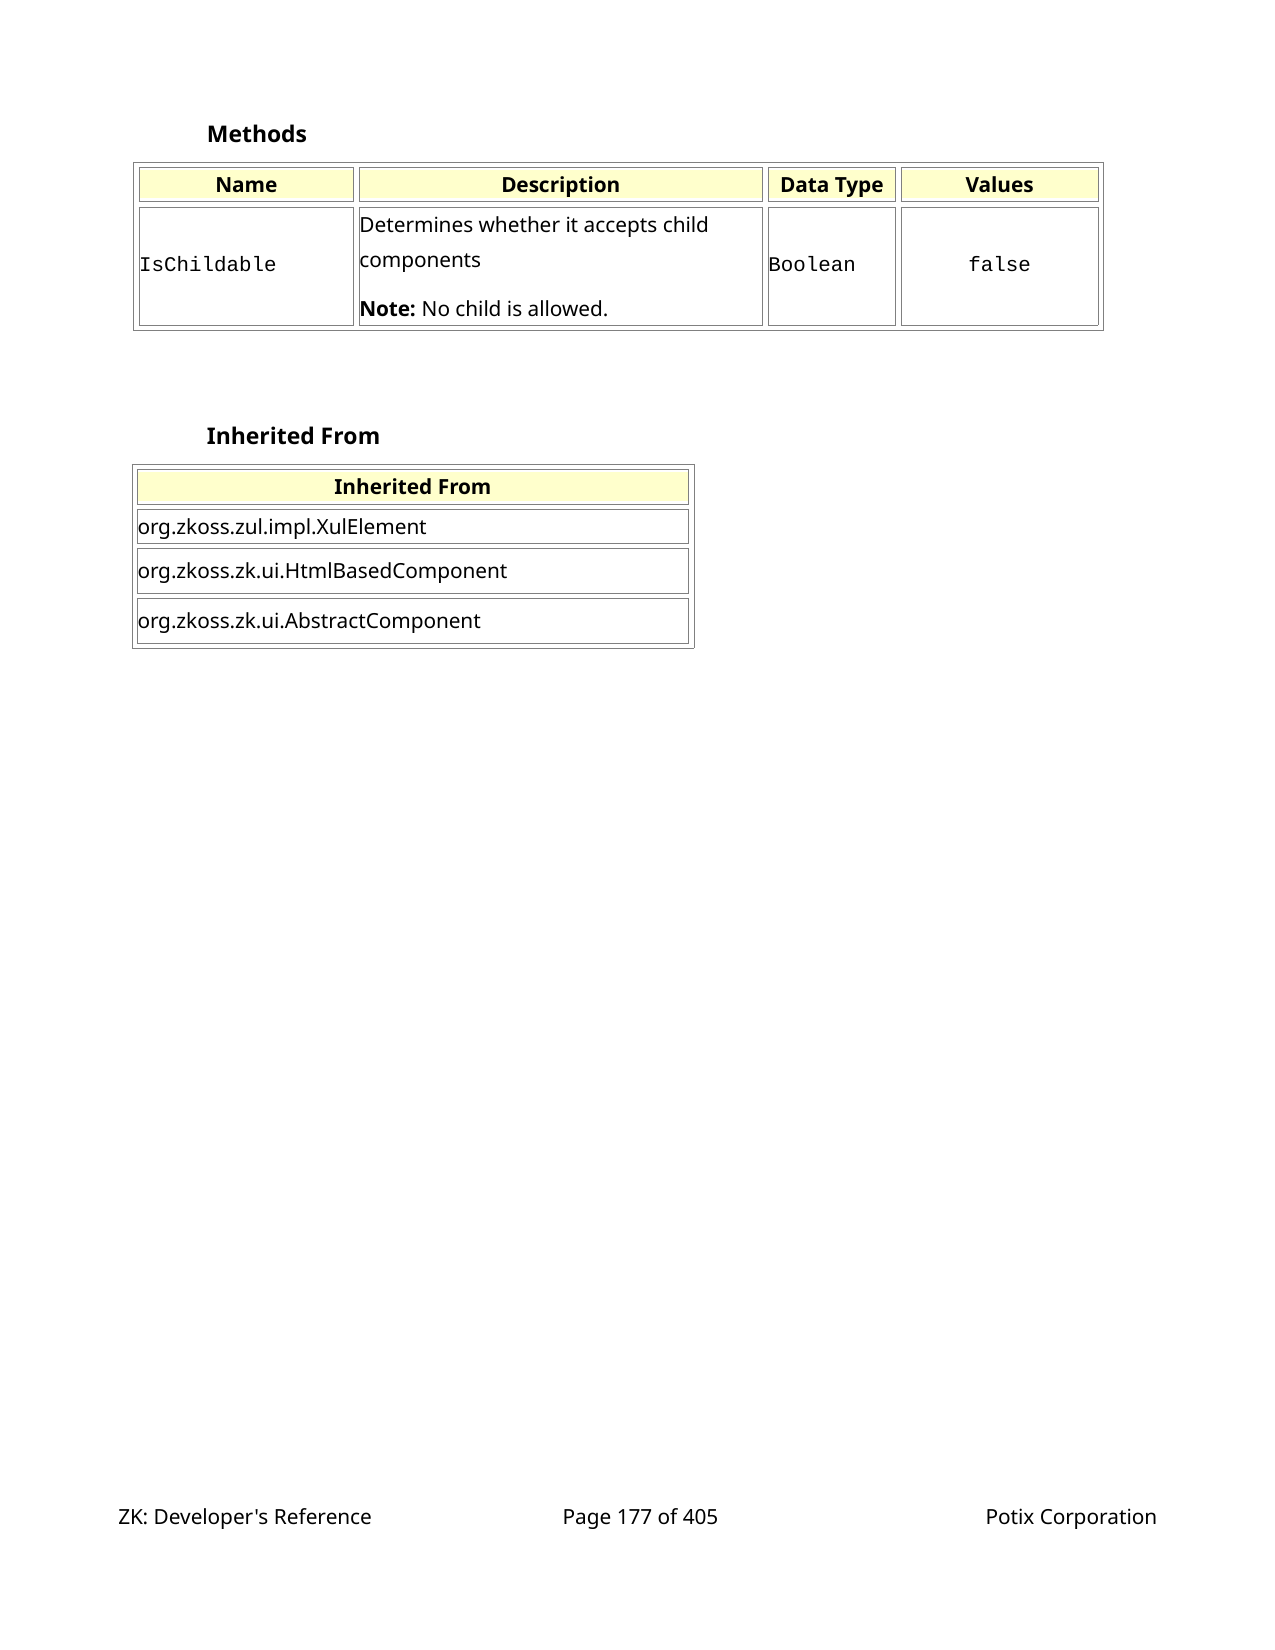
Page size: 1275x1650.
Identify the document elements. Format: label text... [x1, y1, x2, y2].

table_cell org.zkoss.zk.ui.HtmlBasedComponent [134, 543, 691, 593]
table_header Data Type [765, 163, 898, 201]
table_cell IsChildable [136, 201, 356, 325]
subtitle Methods [207, 118, 1157, 149]
table_header Description [356, 163, 765, 201]
table_cell Determines whether it accepts child components Note: No child is allowed. [356, 201, 765, 325]
table_cell org.zkoss.zk.ui.AbstractComponent [134, 593, 691, 642]
table_header Name [136, 163, 356, 201]
subtitle Inherited From [207, 420, 1157, 451]
table_cell false [898, 201, 1101, 325]
table_cell org.zkoss.zul.impl.XulElement [134, 504, 691, 543]
table_header Inherited From [134, 465, 691, 503]
table_header Values [898, 163, 1101, 201]
table_cell Boolean [765, 201, 898, 325]
